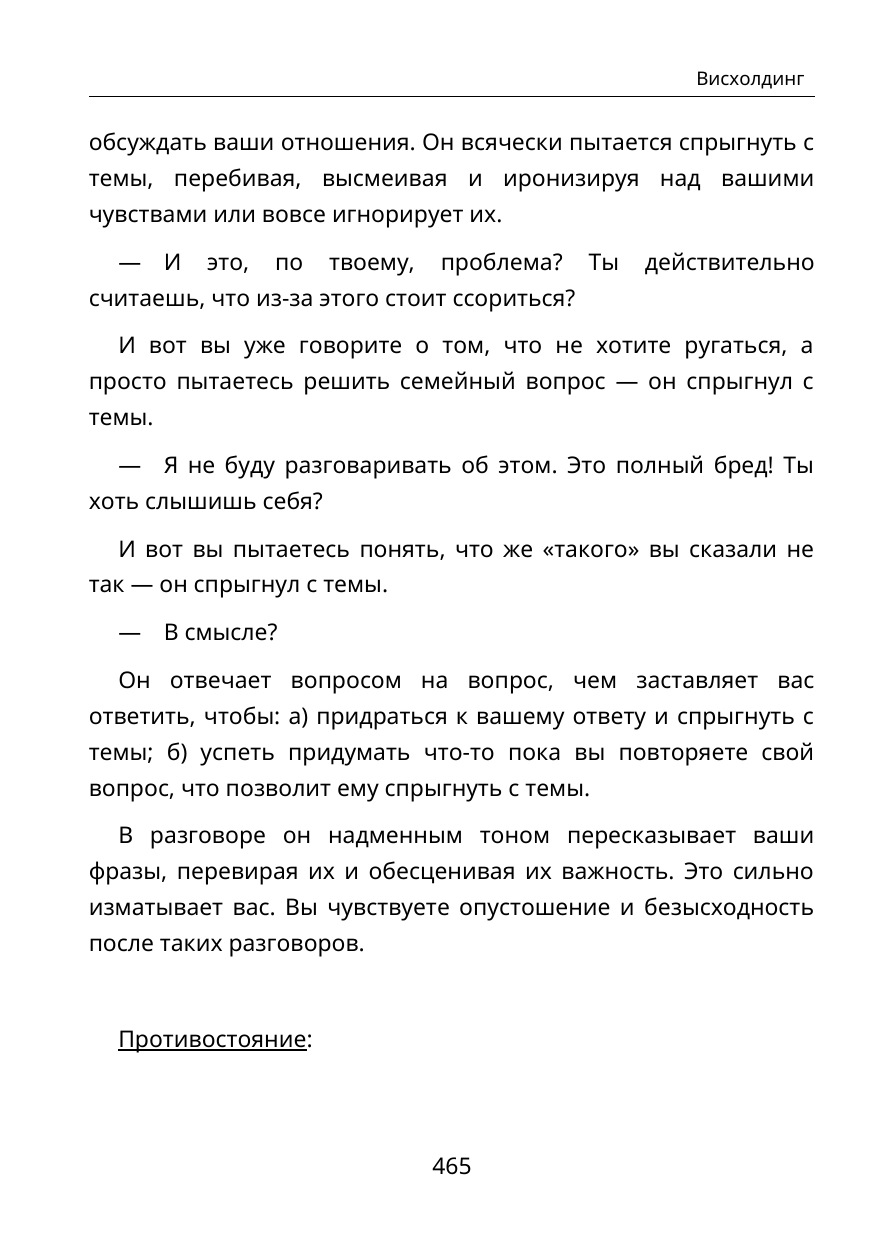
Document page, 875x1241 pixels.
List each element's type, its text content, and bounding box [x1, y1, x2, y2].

text Он отвечает вопросом на вопрос, чем заставляет вас ответить, чтобы: а) придраться к вашему ответу и спрыгнуть с темы; б) успеть придумать что-то пока вы повторяете свой вопрос, что позволит ему спрыгнуть с темы. [88, 664, 815, 803]
text И вот вы уже говорите о том, что не хотите ругаться, а просто пытаетесь решить семейный вопрос — он спрыгнул с темы. [88, 329, 815, 432]
list И это, по твоему, проблема? Ты действительно считаешь, что из-за этого стоит ссориться? [88, 246, 815, 313]
list В смысле? [88, 616, 815, 647]
text обсуждать ваши отношения. Он всячески пытается спрыгнуть с темы, перебивая, высмеивая и иронизируя над вашими чувствами или вовсе игнорирует их. [88, 126, 815, 229]
list Я не буду разговаривать об этом. Это полный бред! Ты хоть слышишь себя? [88, 449, 815, 516]
text Противостояние: [88, 1023, 815, 1054]
text В разговоре он надменным тоном пересказывает ваши фразы, перевирая их и обесценивая их важность. Это сильно изматывает вас. Вы чувствуете опустошение и безысходность после таких разговоров. [88, 819, 815, 958]
text И вот вы пытаетесь понять, что же «такого» вы сказали не так — он спрыгнул с темы. [88, 532, 815, 600]
